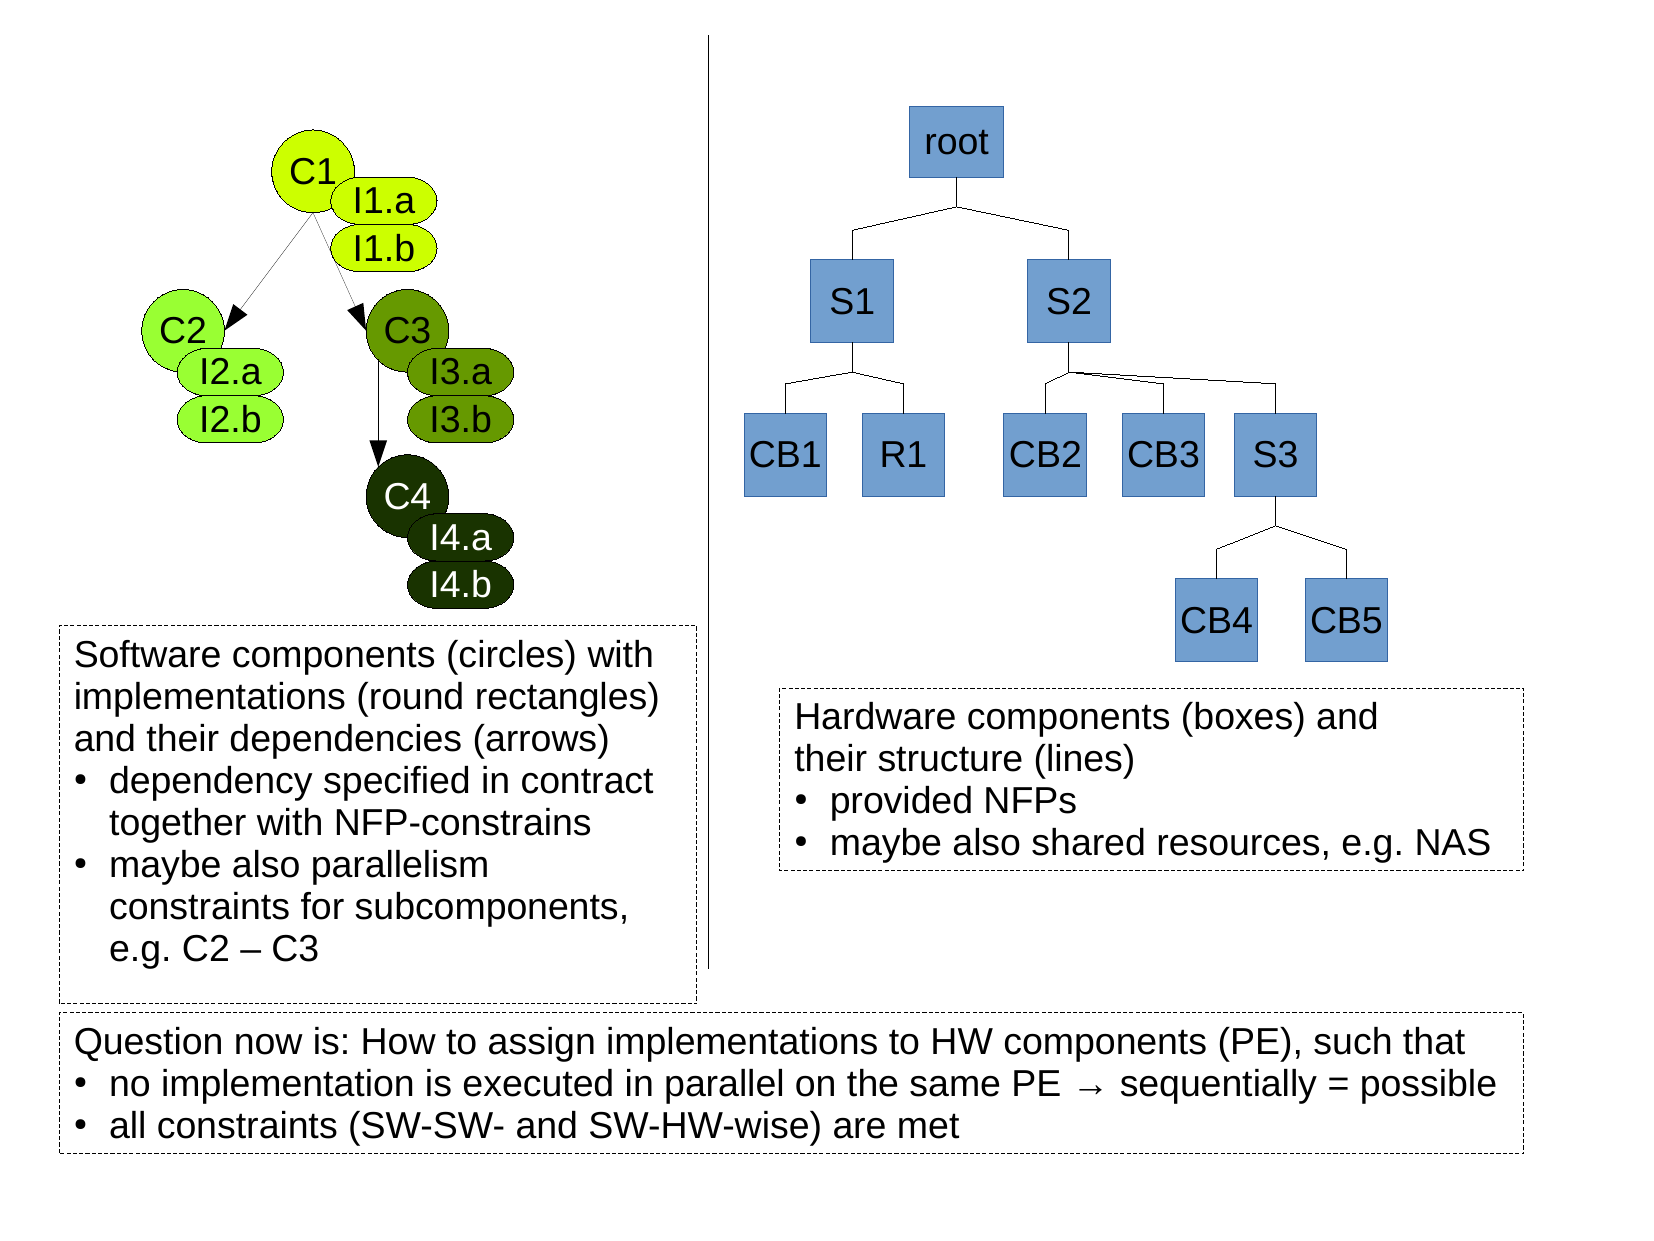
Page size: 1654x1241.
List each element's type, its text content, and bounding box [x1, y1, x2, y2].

text_box I4.b [407, 561, 514, 609]
text_box CB5 [1305, 578, 1388, 662]
text_box CB4 [1175, 578, 1258, 662]
text_box I2.a [177, 348, 284, 396]
text_box S3 [1234, 413, 1317, 497]
text_box Software components (circles) with implementations (round rectangles) and their dependencies (arrows) dependency specified in contract together with NFP-constrains maybe also parallelism constraints for subcomponents, e.g. C2 – C3 [59, 625, 697, 1004]
text_box Hardware components (boxes) and their structure (lines) provided NFPs maybe also shared resources, e.g. NAS [779, 688, 1524, 871]
text_box I2.b [177, 395, 284, 443]
text_box C4 [366, 454, 449, 538]
text_box C3 [366, 289, 449, 373]
text_box I3.b [407, 395, 514, 443]
text_box C1 [271, 129, 355, 213]
text_box S2 [1027, 259, 1111, 343]
text_box Question now is: How to assign implementations to HW components (PE), such that no implementation is executed in parallel on the same PE → sequentially = possible all constraints (SW-SW- and SW-HW-wise) are met [59, 1012, 1524, 1154]
text_box CB2 [1003, 413, 1087, 497]
text_box S1 [810, 259, 894, 343]
text_box I1.a [330, 177, 438, 224]
text_box root [909, 106, 1004, 178]
text_box I3.a [407, 348, 514, 396]
text_box CB1 [744, 413, 827, 497]
text_box CB3 [1122, 413, 1205, 497]
text_box R1 [862, 413, 945, 497]
text_box C2 [141, 289, 225, 372]
text_box I4.a [407, 513, 514, 561]
text_box I1.b [330, 224, 438, 272]
